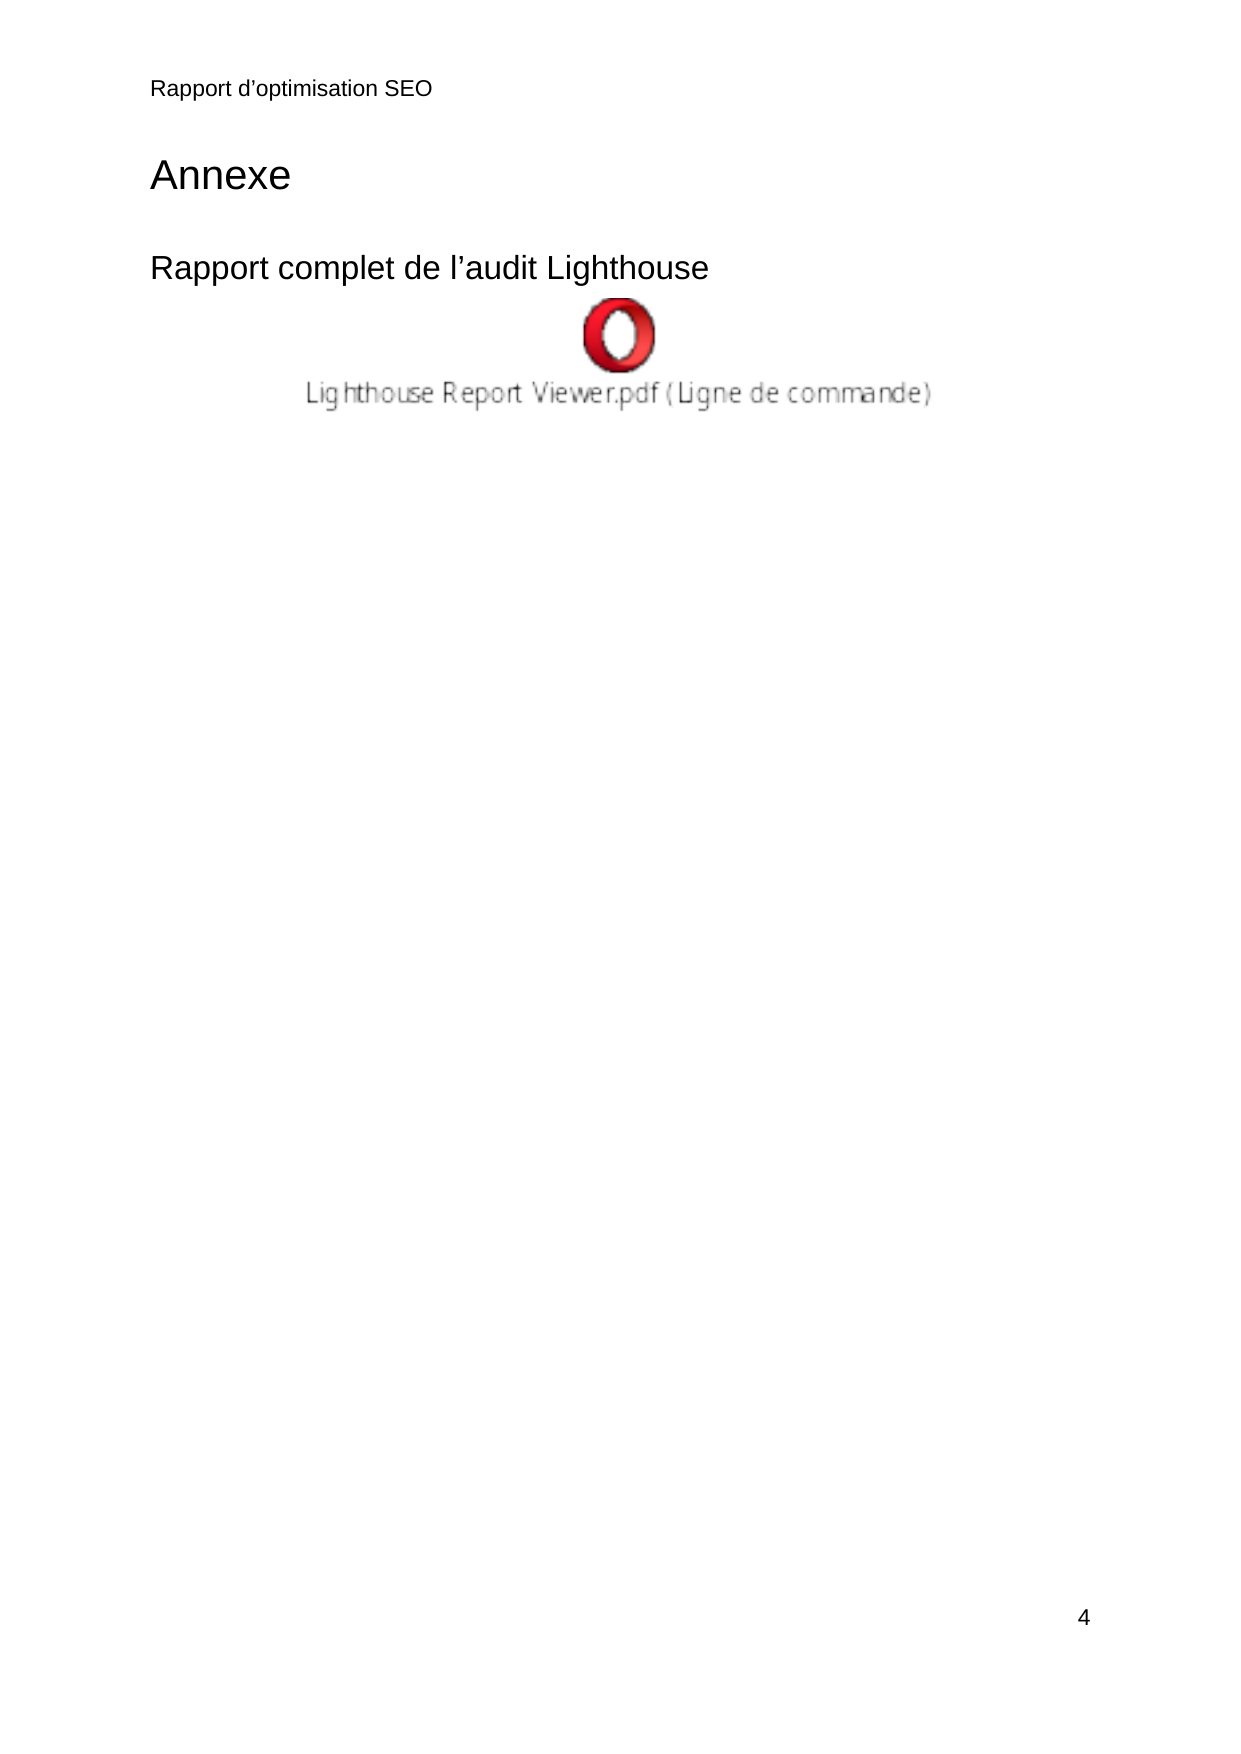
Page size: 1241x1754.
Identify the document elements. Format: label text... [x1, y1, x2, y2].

subtitle Rapport complet de l’audit Lighthouse [150, 248, 1090, 286]
subtitle Annexe [150, 150, 1090, 198]
